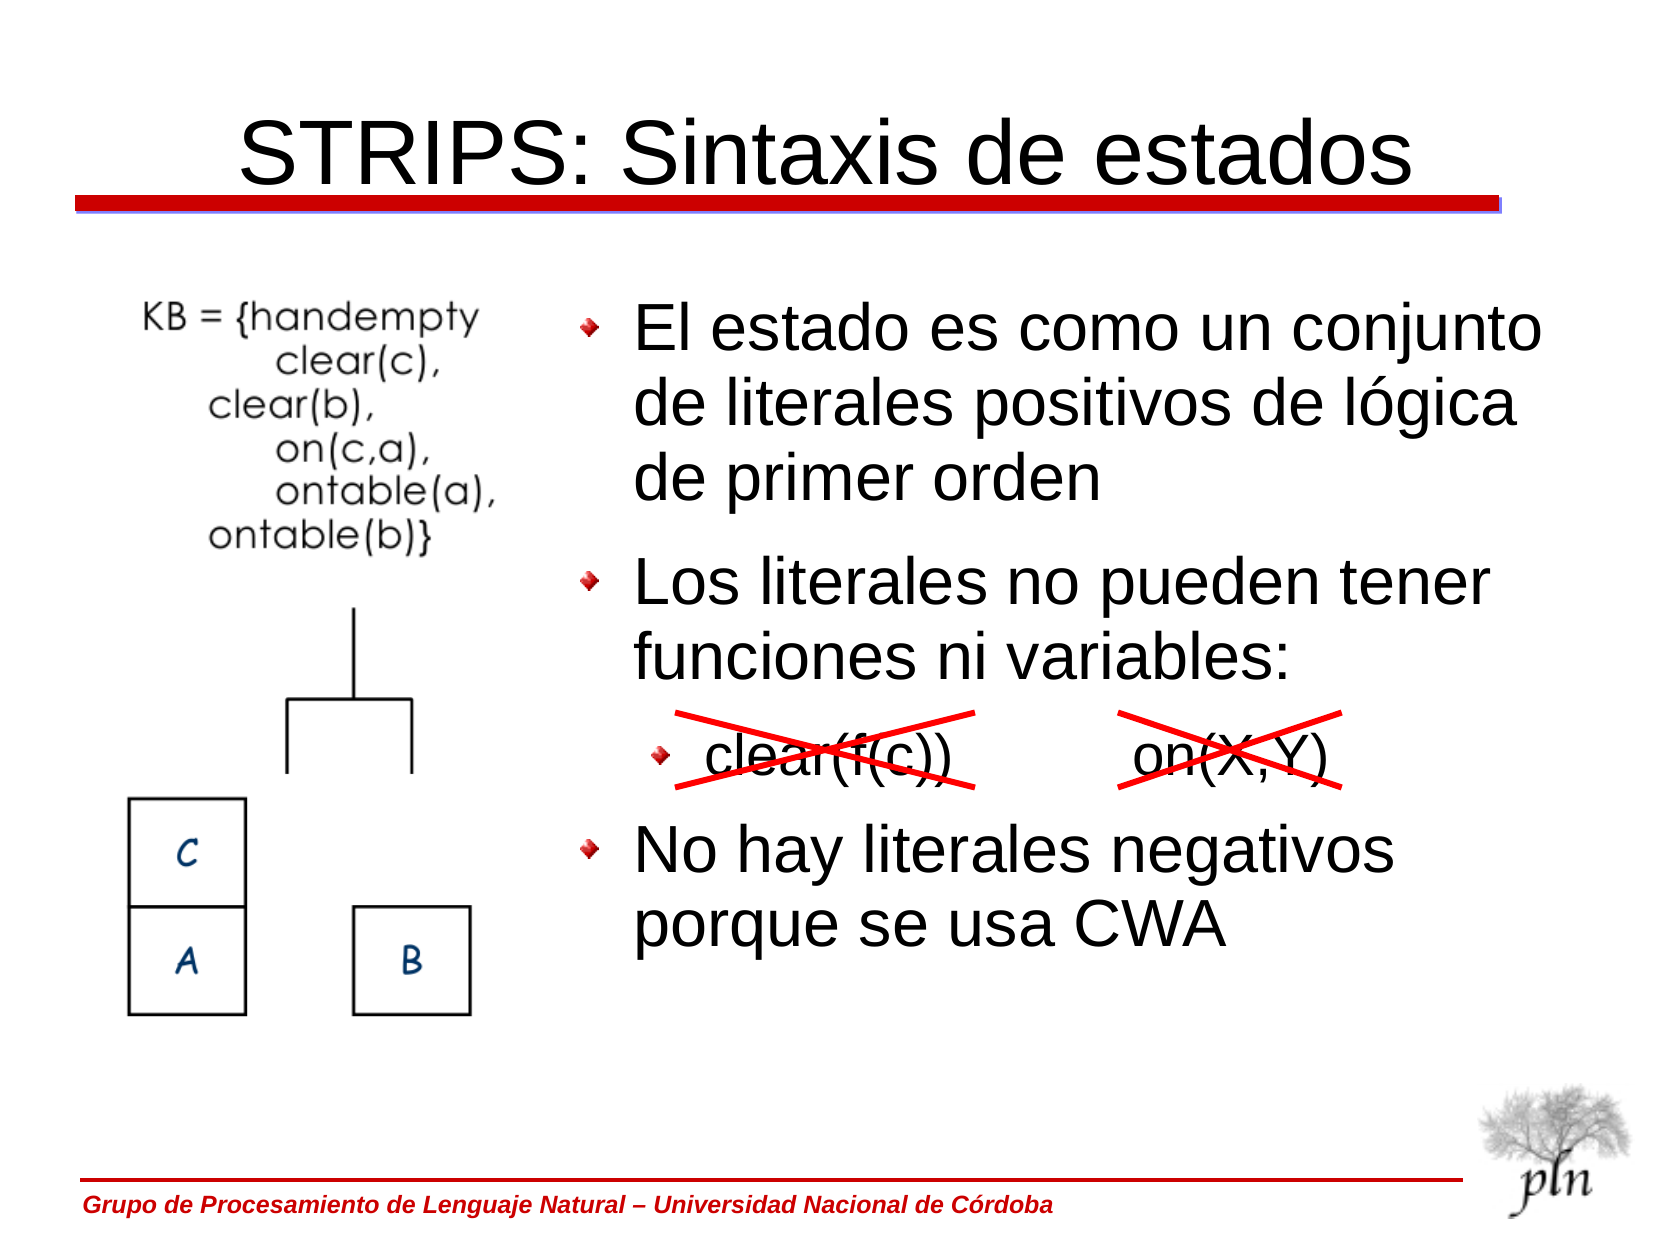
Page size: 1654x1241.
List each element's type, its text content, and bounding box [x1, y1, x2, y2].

picture [82, 290, 526, 1109]
list El estado es como un conjunto de literales positivos de lógica de primer orden Los literales no pueden tener funciones ni variables: clear(f(c)) on(X,Y) No hay literales negativos porque se usa CWA [562, 290, 1572, 1109]
picture [1477, 1083, 1635, 1219]
title STRIPS: Sintaxis de estados [82, 49, 1571, 257]
